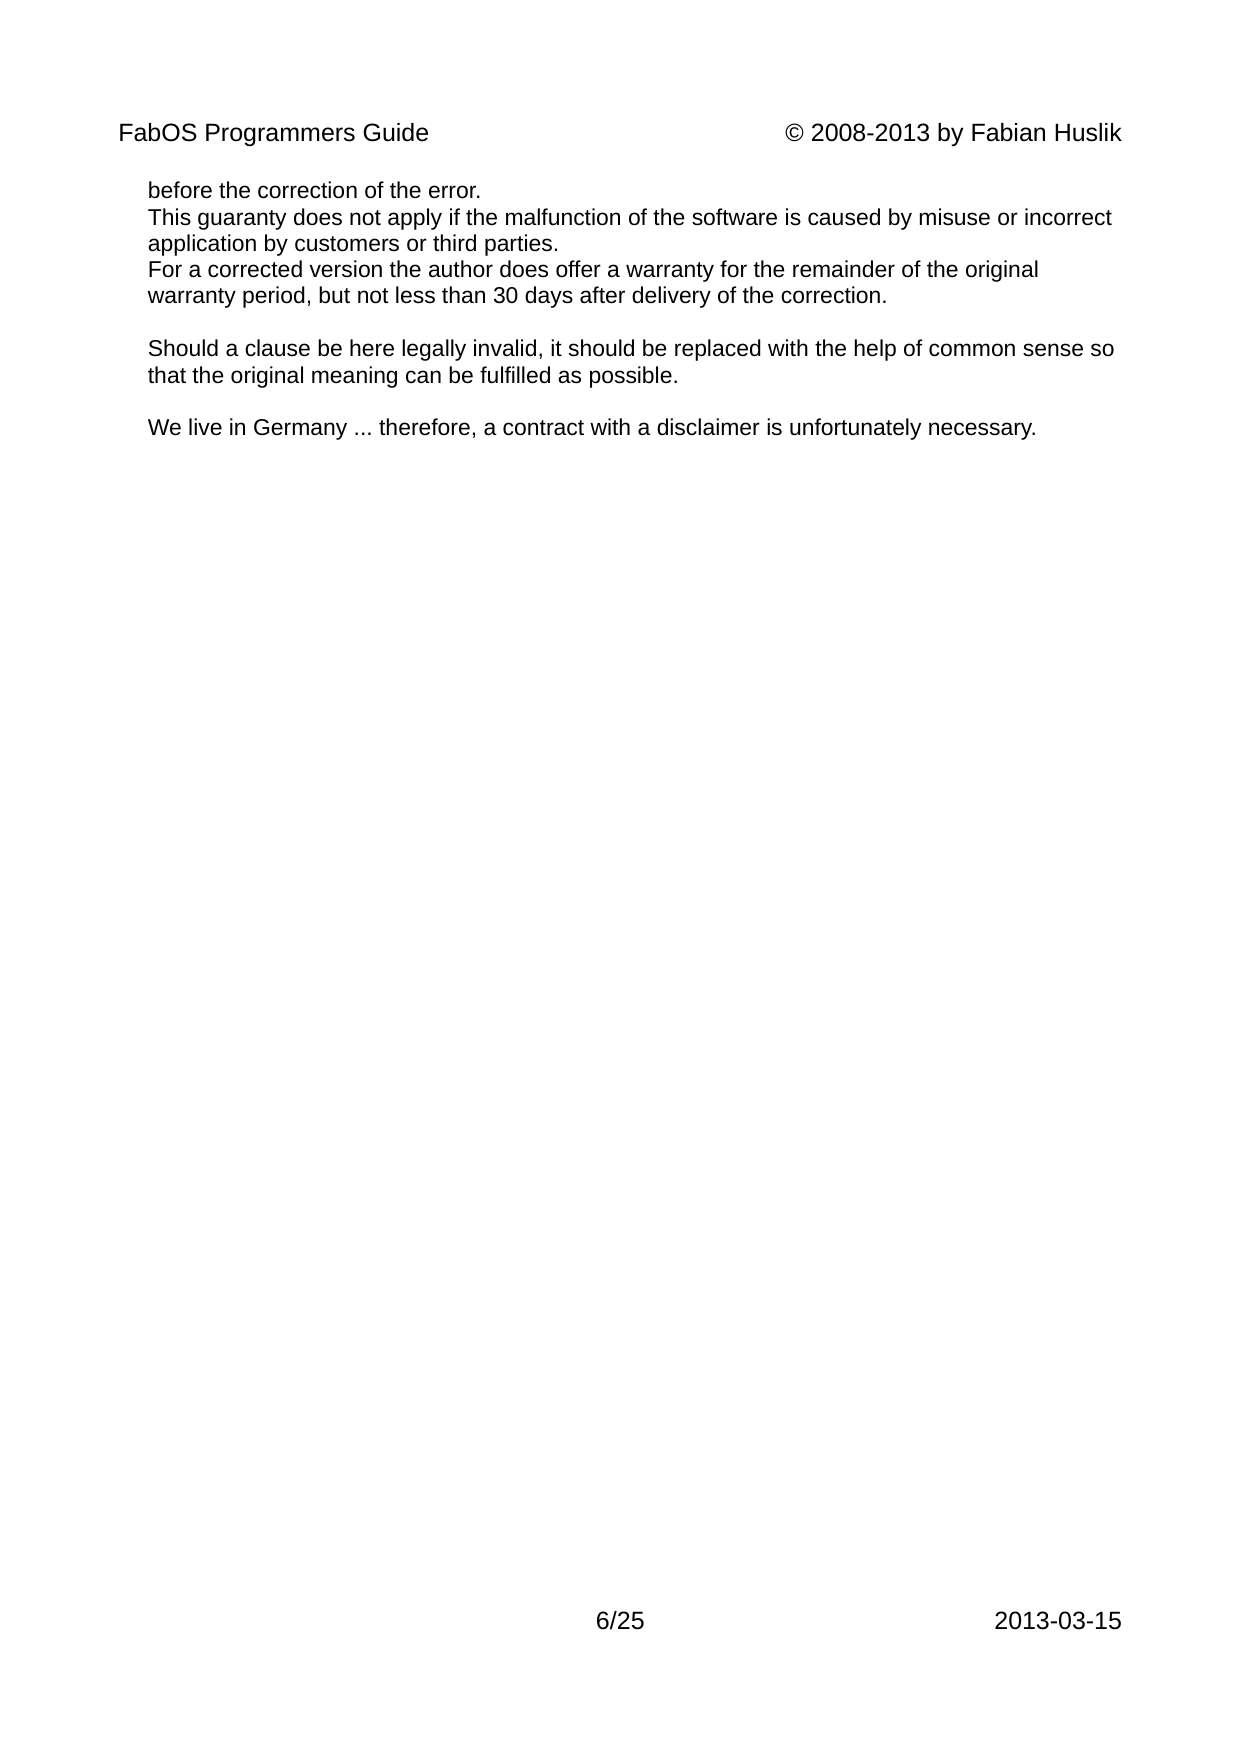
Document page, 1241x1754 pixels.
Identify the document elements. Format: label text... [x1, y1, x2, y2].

text We live in Germany ... therefore, a contract with a disclaimer is unfortunately necessary. [148, 414, 1122, 441]
text before the correction of the error. This guaranty does not apply if the malfunction of the software is caused by misuse or incorrect application by customers or third parties. For a corrected version the author does offer a warranty for the remainder of the original warranty period, but not less than 30 days after delivery of the correction. [148, 177, 1122, 309]
text Should a clause be here legally invalid, it should be replaced with the help of common sense so that the original meaning can be fulfilled as possible. [148, 335, 1122, 388]
